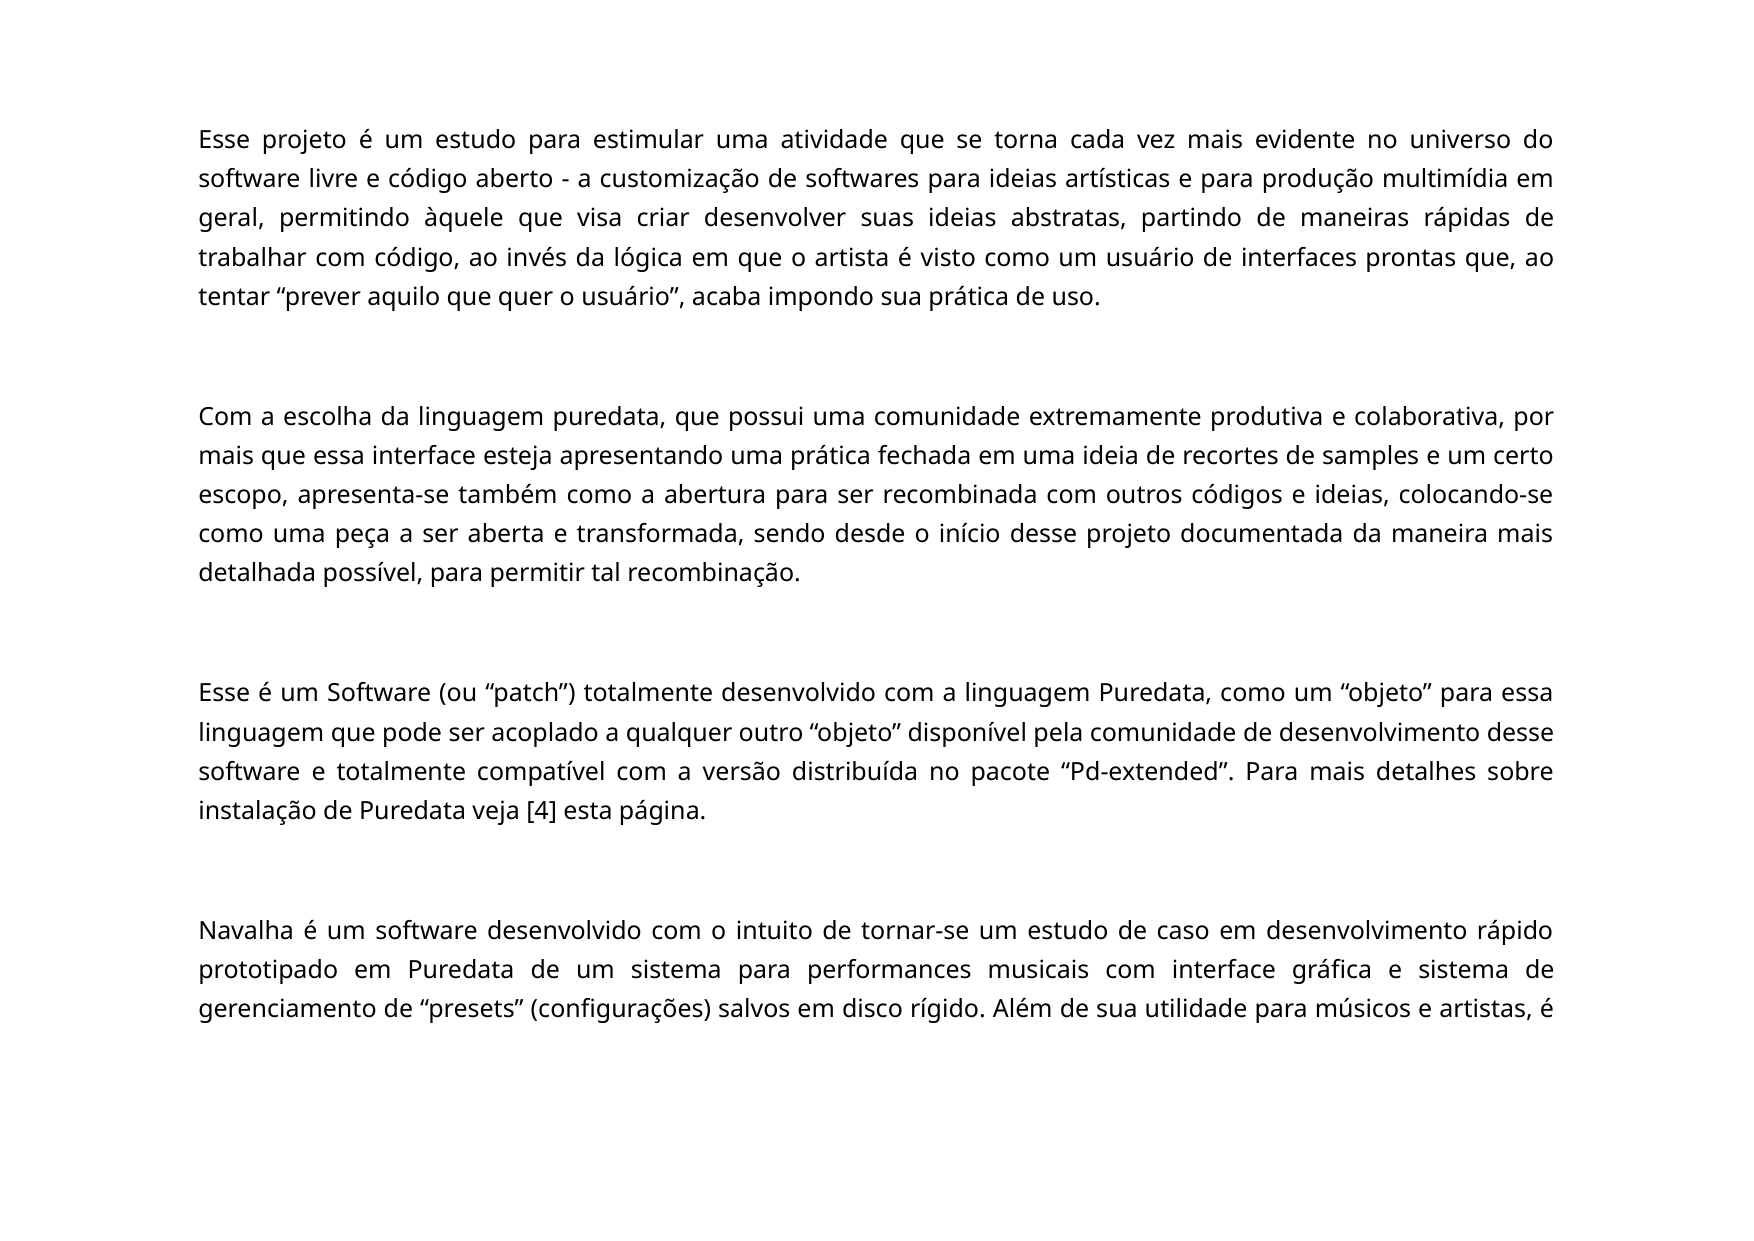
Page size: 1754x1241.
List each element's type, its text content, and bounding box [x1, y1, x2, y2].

text Esse projeto é um estudo para estimular uma atividade que se torna cada vez mais evidente no universo do software livre e código aberto - a customização de softwares para ideias artísticas e para produção multimídia em geral, permitindo àquele que visa criar desenvolver suas ideias abstratas, partindo de maneiras rápidas de trabalhar com código, ao invés da lógica em que o artista é visto como um usuário de interfaces prontas que, ao tentar “prever aquilo que quer o usuário”, acaba impondo sua prática de uso. [198, 122, 1556, 312]
text Com a escolha da linguagem puredata, que possui uma comunidade extremamente produtiva e colaborativa, por mais que essa interface esteja apresentando uma prática fechada em uma ideia de recortes de samples e um certo escopo, apresenta-se também como a abertura para ser recombinada com outros códigos e ideias, colocando-se como uma peça a ser aberta e transformada, sendo desde o início desse projeto documentada da maneira mais detalhada possível, para permitir tal recombinação. [198, 398, 1556, 589]
text Navalha é um software desenvolvido com o intuito de tornar-se um estudo de caso em desenvolvimento rápido prototipado em Puredata de um sistema para performances musicais com interface gráfica e sistema de gerenciamento de “presets” (configurações) salvos em disco rígido. Além de sua utilidade para músicos e artistas, é [198, 912, 1556, 1025]
text Esse é um Software (ou “patch”) totalmente desenvolvido com a linguagem Puredata, como um “objeto” para essa linguagem que pode ser acoplado a qualquer outro “objeto” disponível pela comunidade de desenvolvimento desse software e totalmente compatível com a versão distribuída no pacote “Pd-extended”. Para mais detalhes sobre instalação de Puredata veja [4] esta página. [198, 675, 1556, 827]
